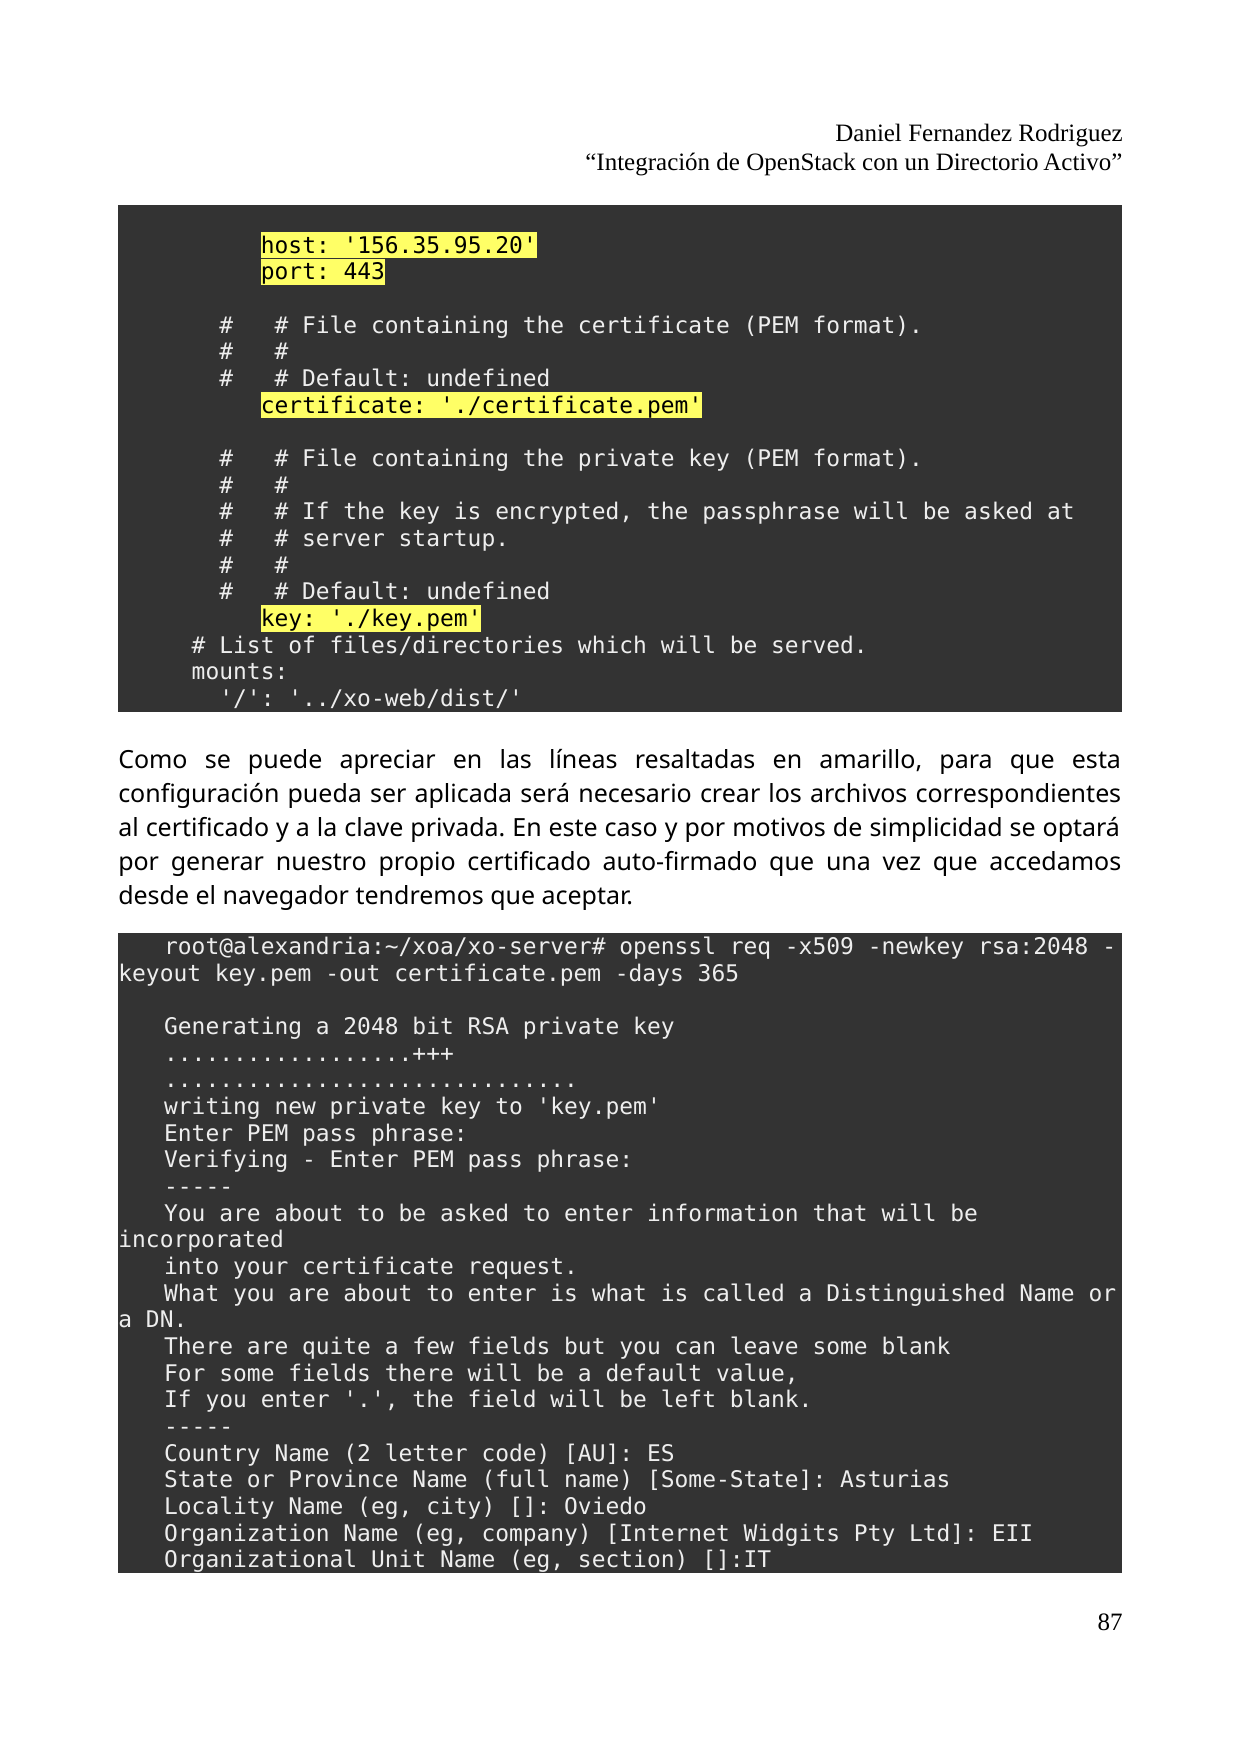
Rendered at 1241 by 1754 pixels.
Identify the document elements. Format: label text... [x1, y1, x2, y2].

text host: '156.35.95.20' [118, 232, 1122, 258]
text Generating a 2048 bit RSA private key [118, 1013, 1122, 1040]
text Organizational Unit Name (eg, section) []:IT [118, 1546, 1122, 1573]
text Organization Name (eg, company) [Internet Widgits Pty Ltd]: EII [118, 1520, 1122, 1546]
text # # [118, 552, 1122, 578]
text ----- [118, 1173, 1122, 1200]
text For some fields there will be a default value, [118, 1360, 1122, 1386]
text certificate: './certificate.pem' [118, 392, 1122, 418]
text ----- [118, 1413, 1122, 1440]
text # # Default: undefined [118, 365, 1122, 392]
text key: './key.pem' [118, 605, 1122, 632]
text # # server startup. [118, 525, 1122, 552]
text .............................. [118, 1066, 1122, 1093]
text You are about to be asked to enter information that will be incorporated [118, 1200, 1122, 1253]
text Locality Name (eg, city) []: Oviedo [118, 1493, 1122, 1520]
text port: 443 [118, 258, 1122, 285]
text mounts: [118, 658, 1122, 685]
text # List of files/directories which will be served. [118, 632, 1122, 658]
text What you are about to enter is what is called a Distinguished Name or a DN. [118, 1280, 1122, 1333]
text Enter PEM pass phrase: [118, 1120, 1122, 1146]
text # # Default: undefined [118, 578, 1122, 605]
text into your certificate request. [118, 1253, 1122, 1280]
text Country Name (2 letter code) [AU]: ES [118, 1440, 1122, 1466]
text # # If the key is encrypted, the passphrase will be asked at [118, 498, 1122, 525]
text '/': '../xo-web/dist/' [118, 685, 1122, 712]
text If you enter '.', the field will be left blank. [118, 1386, 1122, 1413]
text root@alexandria:~/xoa/xo-server# openssl req -x509 -newkey rsa:2048 -keyout key.pem -out certificate.pem -days 365 [118, 933, 1122, 986]
text There are quite a few fields but you can leave some blank [118, 1333, 1122, 1360]
text ..................+++ [118, 1040, 1122, 1066]
text # # File containing the certificate (PEM format). [118, 312, 1122, 338]
text # # File containing the private key (PEM format). [118, 445, 1122, 472]
text # # [118, 338, 1122, 365]
text State or Province Name (full name) [Some-State]: Asturias [118, 1466, 1122, 1493]
text Como se puede apreciar en las líneas resaltadas en amarillo, para que esta configuración pueda ser aplicada será necesario crear los archivos correspondientes al certificado y a la clave privada. En este caso y por motivos de simplicidad se optará por generar nuestro propio certificado auto-firmado que una vez que accedamos desde el navegador tendremos que aceptar. [118, 742, 1122, 912]
text # # [118, 472, 1122, 498]
text writing new private key to 'key.pem' [118, 1093, 1122, 1120]
text Verifying - Enter PEM pass phrase: [118, 1146, 1122, 1173]
